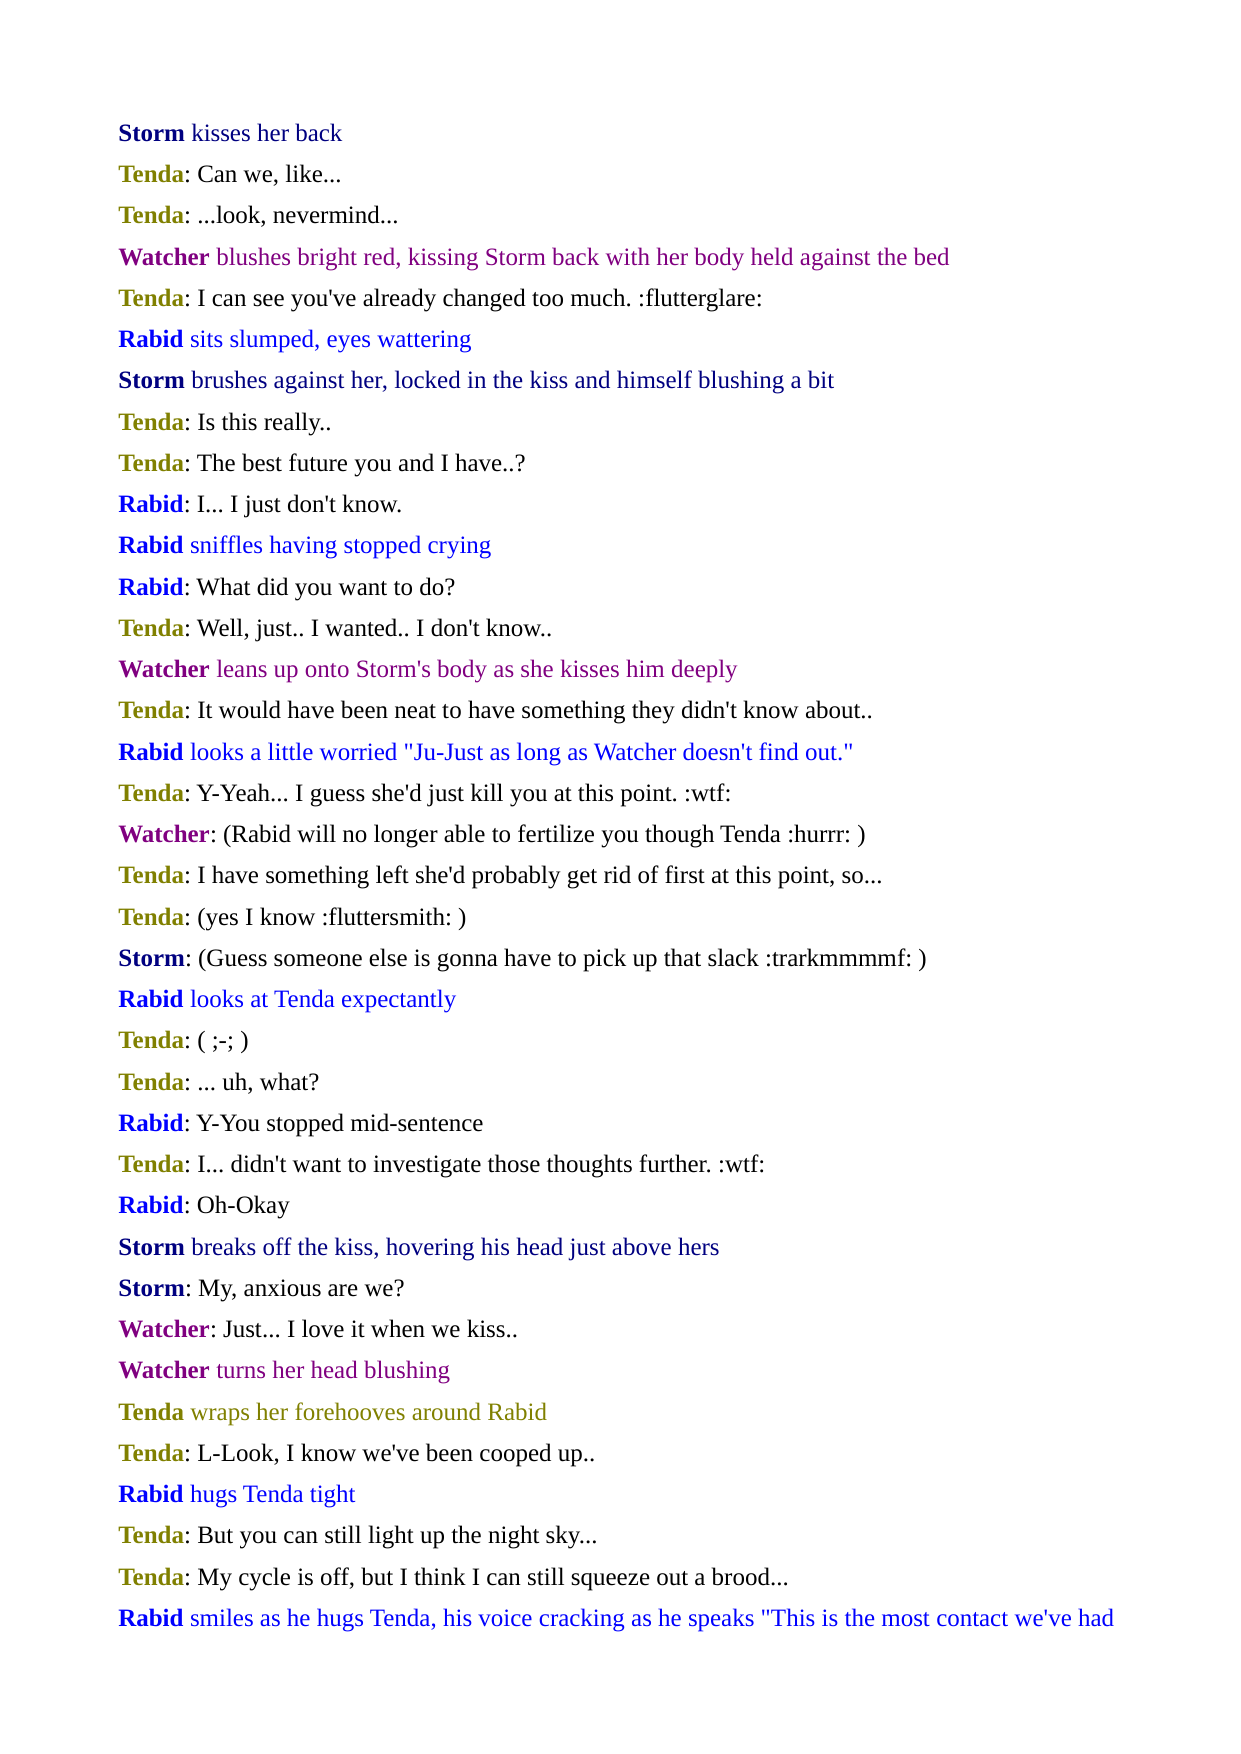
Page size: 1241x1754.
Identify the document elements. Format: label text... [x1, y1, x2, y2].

text Tenda: Is this really.. [118, 407, 1122, 436]
text Rabid: Y-You stopped mid-sentence [118, 1108, 1122, 1137]
text Watcher leans up onto Storm's body as she kisses him deeply [118, 654, 1122, 683]
text Storm: My, anxious are we? [118, 1273, 1122, 1302]
text Rabid looks at Tenda expectantly [118, 984, 1122, 1013]
text Rabid: I... I just don't know. [118, 489, 1122, 518]
text Tenda: But you can still light up the night sky... [118, 1521, 1122, 1549]
text Tenda: Can we, like... [118, 159, 1122, 188]
text Tenda: (yes I know :fluttersmith: ) [118, 902, 1122, 931]
text Tenda: ... uh, what? [118, 1067, 1122, 1096]
text Tenda: Well, just.. I wanted.. I don't know.. [118, 613, 1122, 642]
text Rabid sits slumped, eyes wattering [118, 324, 1122, 353]
text Tenda: ( ;-; ) [118, 1026, 1122, 1054]
text Rabid sniffles having stopped crying [118, 531, 1122, 559]
text Tenda: ...look, nevermind... [118, 201, 1122, 229]
text Tenda: It would have been neat to have something they didn't know about.. [118, 696, 1122, 724]
text Rabid smiles as he hugs Tenda, his voice cracking as he speaks "This is the most contact we've had [118, 1603, 1122, 1632]
text Tenda: I have something left she'd probably get rid of first at this point, so... [118, 861, 1122, 889]
text Storm brushes against her, locked in the kiss and himself blushing a bit [118, 366, 1122, 394]
text Tenda: My cycle is off, but I think I can still squeeze out a brood... [118, 1562, 1122, 1591]
text Tenda: Y-Yeah... I guess she'd just kill you at this point. :wtf: [118, 778, 1122, 807]
text Tenda: I can see you've already changed too much. :flutterglare: [118, 283, 1122, 312]
text Tenda: The best future you and I have..? [118, 448, 1122, 477]
text Rabid: Oh-Okay [118, 1191, 1122, 1219]
text Storm breaks off the kiss, hovering his head just above hers [118, 1232, 1122, 1261]
text Watcher turns her head blushing [118, 1356, 1122, 1384]
text Watcher blushes bright red, kissing Storm back with her body held against the bed [118, 242, 1122, 271]
text Rabid looks a little worried "Ju-Just as long as Watcher doesn't find out." [118, 737, 1122, 766]
text Rabid hugs Tenda tight [118, 1479, 1122, 1508]
text Storm kisses her back [118, 118, 1122, 147]
text Watcher: Just... I love it when we kiss.. [118, 1314, 1122, 1343]
text Watcher: (Rabid will no longer able to fertilize you though Tenda :hurrr: ) [118, 819, 1122, 848]
text Tenda: L-Look, I know we've been cooped up.. [118, 1438, 1122, 1467]
text Tenda wraps her forehooves around Rabid [118, 1397, 1122, 1426]
text Rabid: What did you want to do? [118, 572, 1122, 601]
text Storm: (Guess someone else is gonna have to pick up that slack :trarkmmmmf: ) [118, 943, 1122, 972]
text Tenda: I... didn't want to investigate those thoughts further. :wtf: [118, 1149, 1122, 1178]
